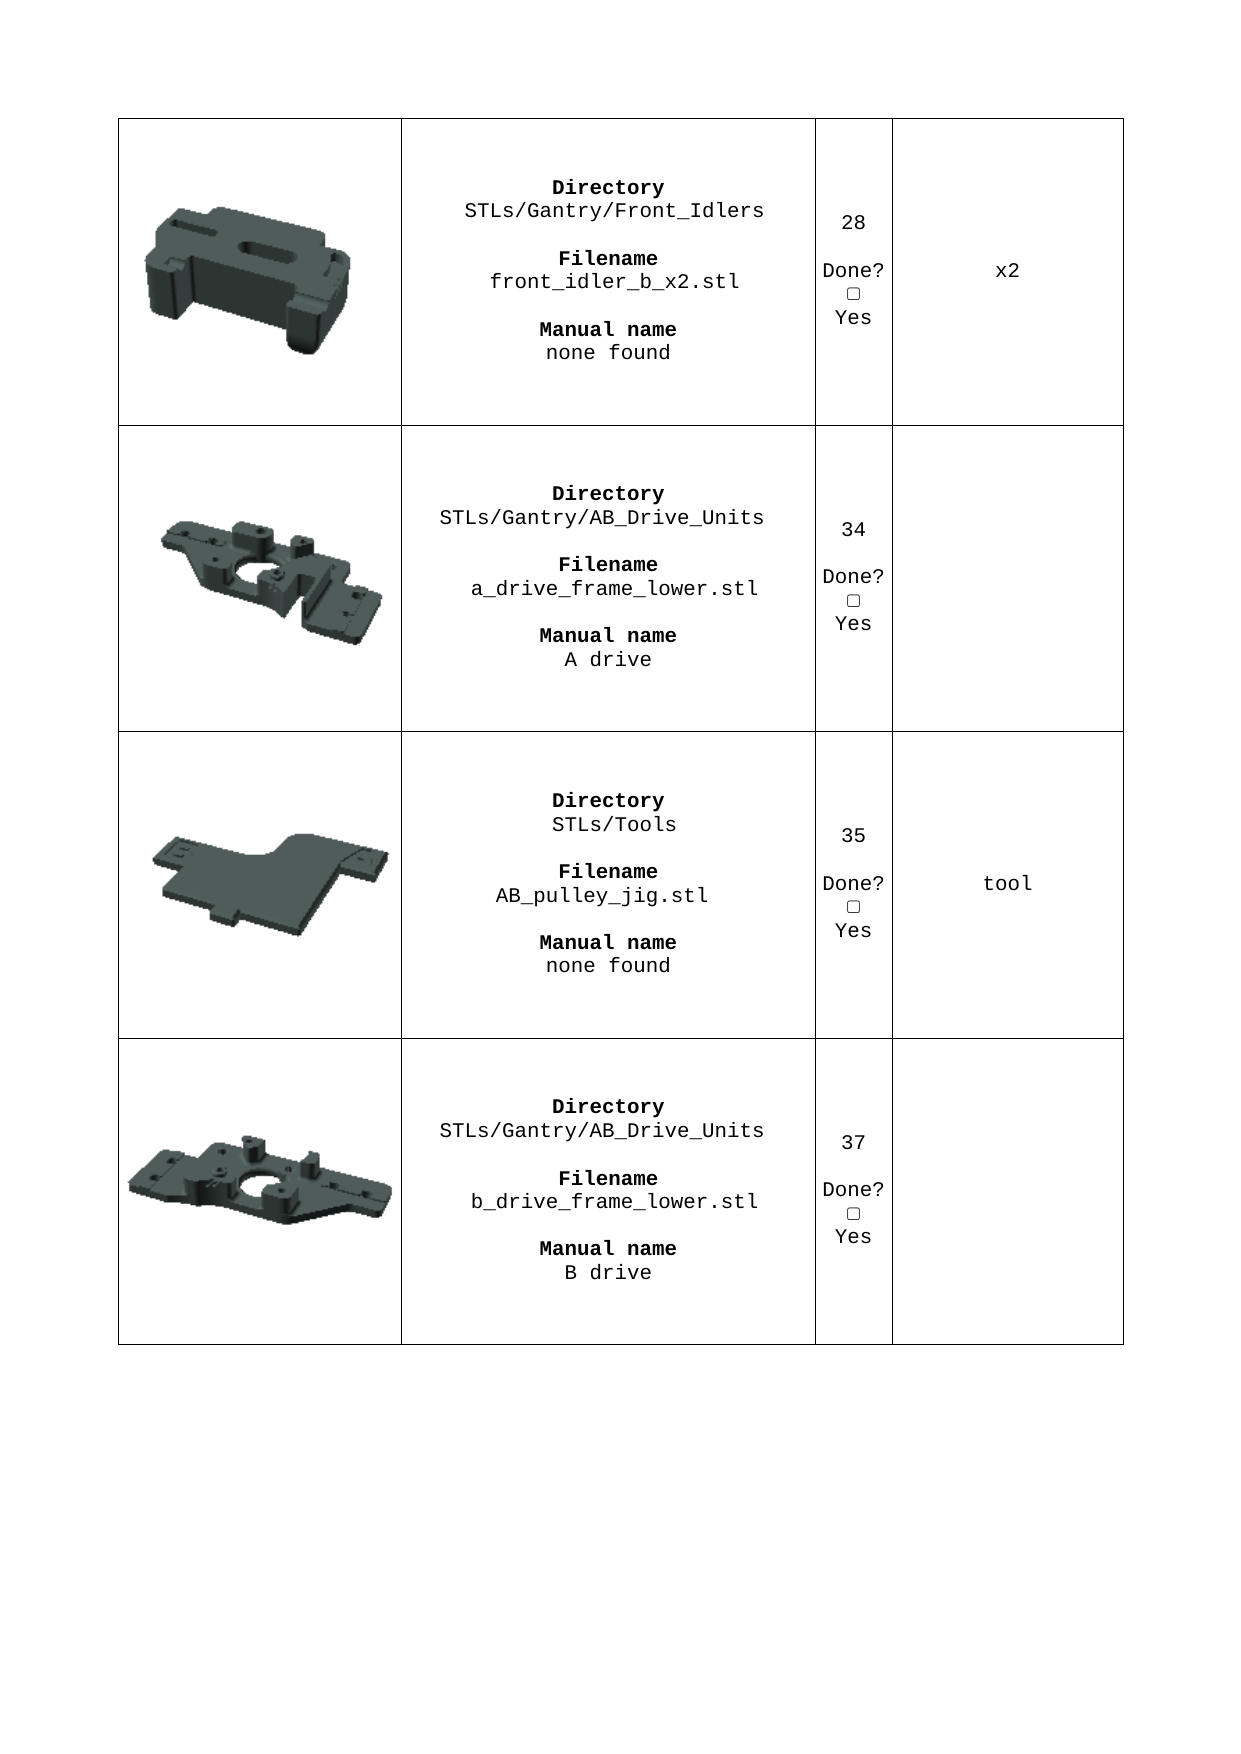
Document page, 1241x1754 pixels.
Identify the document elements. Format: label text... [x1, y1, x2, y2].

picture [121, 121, 398, 399]
picture [121, 427, 398, 705]
table_cell [893, 1039, 1123, 1344]
table_cell Directory STLs/Tools Filename AB_pulley_jig.stl Manual name none found [402, 732, 815, 1038]
table_cell 35 Done? ▢ Yes [816, 732, 892, 1038]
table_cell [119, 732, 401, 1038]
table_cell [119, 426, 401, 731]
picture [121, 734, 398, 1012]
table_cell tool [893, 732, 1123, 1038]
table_cell [893, 426, 1123, 731]
table_cell 34 Done? ▢ Yes [816, 426, 892, 731]
table_cell [119, 1039, 401, 1344]
table_cell [119, 119, 401, 425]
table_cell Directory STLs/Gantry/AB_Drive_Units Filename b_drive_frame_lower.stl Manual name B drive [402, 1039, 815, 1344]
table_cell Directory STLs/Gantry/Front_Idlers Filename front_idler_b_x2.stl Manual name none found [402, 119, 815, 425]
picture [121, 1040, 398, 1318]
table_cell x2 [893, 119, 1123, 425]
table_cell 28 Done? ▢ Yes [816, 119, 892, 425]
table_cell 37 Done? ▢ Yes [816, 1039, 892, 1344]
table_cell Directory STLs/Gantry/AB_Drive_Units Filename a_drive_frame_lower.stl Manual name A drive [402, 426, 815, 731]
